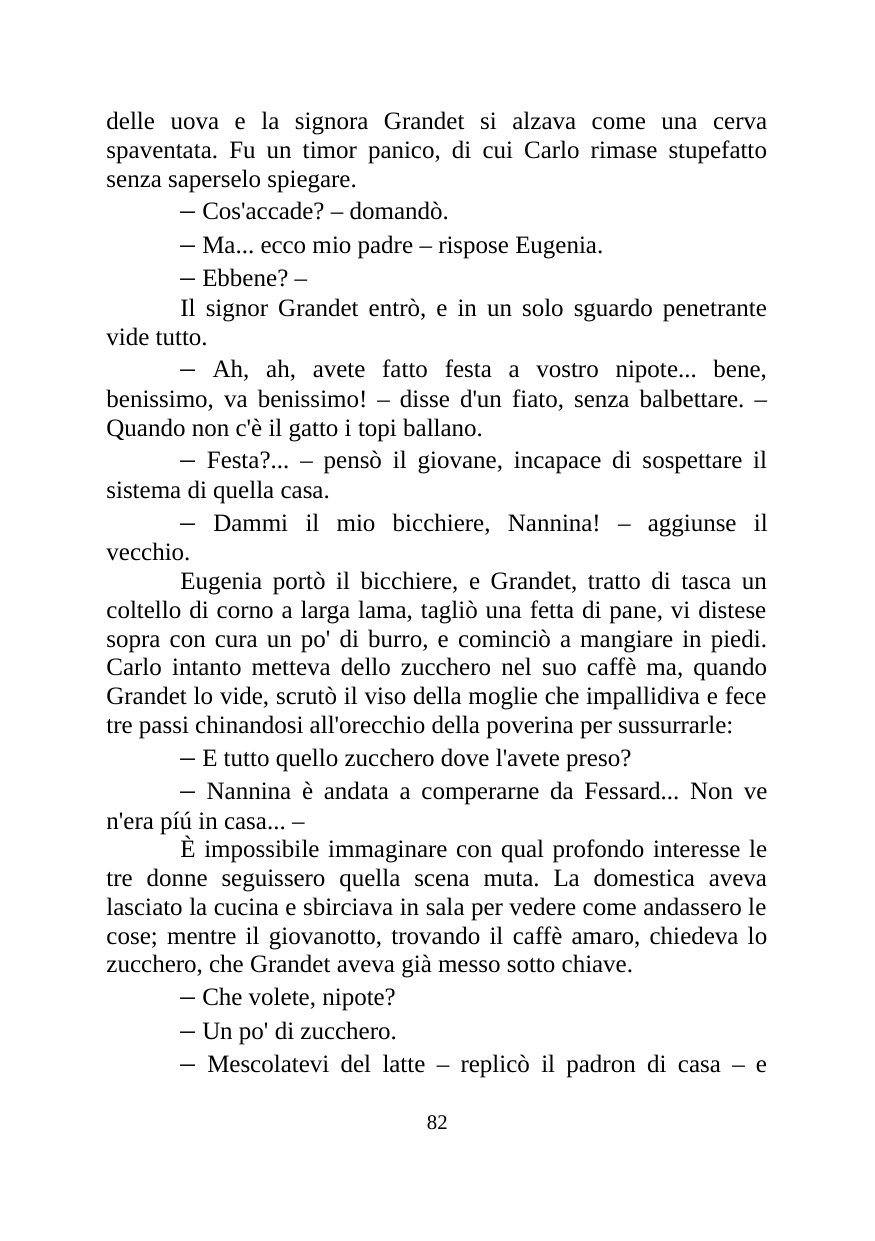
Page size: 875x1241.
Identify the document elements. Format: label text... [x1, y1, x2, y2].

text Il signor Grandet entrò, e in un solo sguardo penetrante vide tutto. [106, 293, 768, 351]
text – Che volete, nipote? [106, 978, 768, 1012]
text È impossibile immaginare con qual profondo interesse le tre donne seguissero quella scena muta. La domestica aveva lasciato la cucina e sbirciava in sala per vedere come andassero le cose; mentre il giovanotto, trovando il caffè amaro, chiedeva lo zucchero, che Grandet aveva già messo sotto chiave. [106, 834, 768, 978]
text – Dammi il mio bicchiere, Nannina! – aggiunse il vecchio. [106, 504, 768, 566]
text – Nannina è andata a comperarne da Fessard... Non ve n'era píú in casa... – [106, 772, 768, 834]
text – Un po' di zucchero. [106, 1012, 768, 1045]
text – Ma... ecco mio padre – rispose Eugenia. [106, 226, 768, 259]
text Eugenia portò il bicchiere, e Grandet, tratto di tasca un coltello di corno a larga lama, tagliò una fetta di pane, vi distese sopra con cura un po' di burro, e cominciò a mangiare in piedi. Carlo intanto metteva dello zucchero nel suo caffè ma, quando Grandet lo vide, scrutò il viso della moglie che impallidiva e fece tre passi chinandosi all'orecchio della poverina per sussurrarle: [106, 566, 768, 739]
text delle uova e la signora Grandet si alzava come una cerva spaventata. Fu un timor panico, di cui Carlo rimase stupefatto senza saperselo spiegare. [106, 106, 768, 192]
text – Ah, ah, avete fatto festa a vostro nipote... bene, benissimo, va benissimo! – disse d'un fiato, senza balbettare. – Quando non c'è il gatto i topi ballano. [106, 351, 768, 442]
text – Festa?... – pensò il giovane, incapace di sospettare il sistema di quella casa. [106, 442, 768, 504]
text – Ebbene? – [106, 259, 768, 293]
text – Mescolatevi del latte – replicò il padron di casa – e [106, 1045, 768, 1079]
text – E tutto quello zucchero dove l'avete preso? [106, 739, 768, 772]
text – Cos'accade? – domandò. [106, 192, 768, 226]
